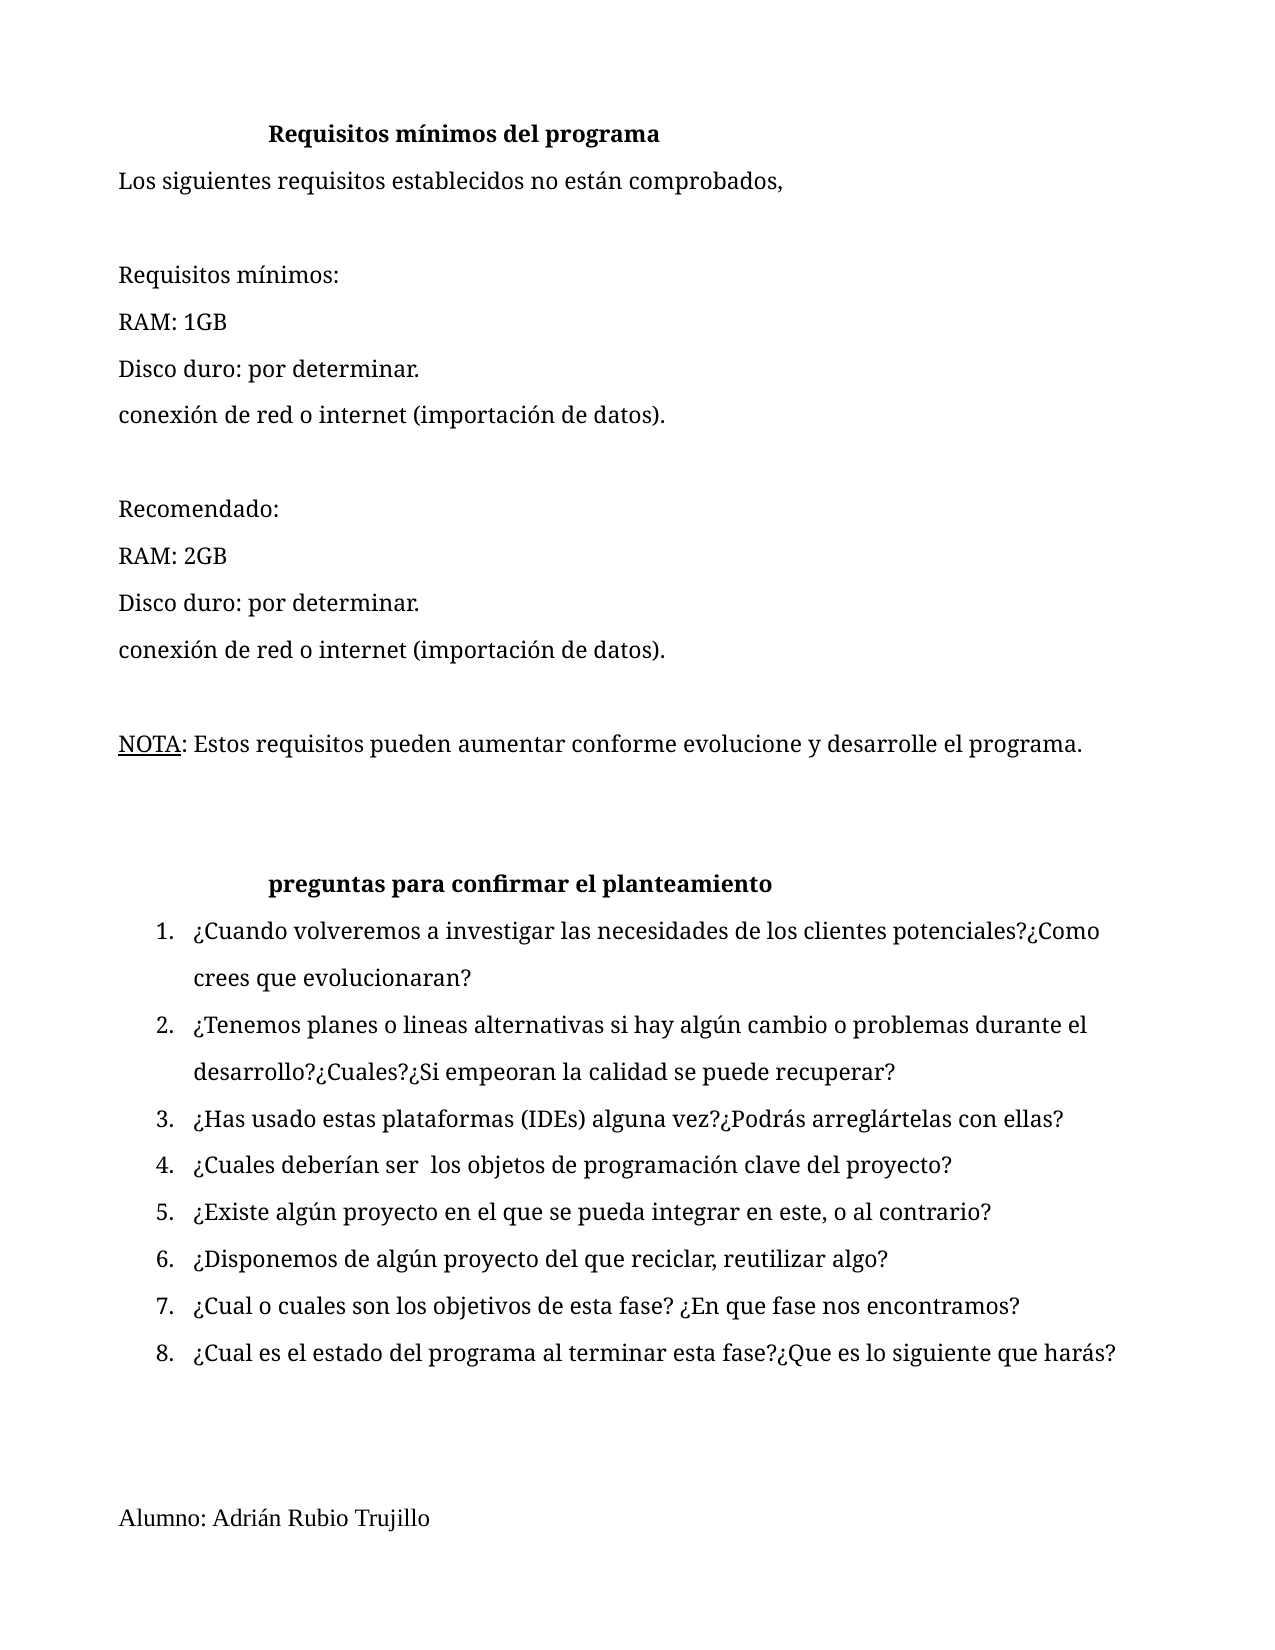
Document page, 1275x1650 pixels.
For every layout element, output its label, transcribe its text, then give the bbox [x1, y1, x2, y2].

text NOTA: Estos requisitos pueden aumentar conforme evolucione y desarrolle el programa. [118, 727, 1157, 759]
list ¿Cual es el estado del programa al terminar esta fase?¿Que es lo siguiente que harás? [156, 1337, 1157, 1368]
list ¿Cual o cuales son los objetivos de esta fase? ¿En que fase nos encontramos? [156, 1290, 1157, 1321]
text Disco duro: por determinar. [118, 352, 1157, 384]
text conexión de red o internet (importación de datos). [118, 634, 1157, 665]
text Disco duro: por determinar. [118, 587, 1157, 618]
text Recomendado: [118, 493, 1157, 524]
list ¿Cuando volveremos a investigar las necesidades de los clientes potenciales?¿Como crees que evolucionaran? [156, 915, 1157, 993]
text Los siguientes requisitos establecidos no están comprobados, [118, 165, 1157, 196]
text RAM: 2GB [118, 540, 1157, 571]
text conexión de red o internet (importación de datos). [118, 399, 1157, 431]
list ¿Existe algún proyecto en el que se pueda integrar en este, o al contrario? [156, 1196, 1157, 1227]
text preguntas para confirmar el planteamiento [118, 868, 1157, 899]
list ¿Disponemos de algún proyecto del que reciclar, reutilizar algo? [156, 1243, 1157, 1274]
list ¿Cuales deberían ser los objetos de programación clave del proyecto? [156, 1149, 1157, 1181]
text RAM: 1GB [118, 306, 1157, 337]
list ¿Tenemos planes o lineas alternativas si hay algún cambio o problemas durante el desarrollo?¿Cuales?¿Si empeoran la calidad se puede recuperar? [156, 1009, 1157, 1087]
text Requisitos mínimos del programa [118, 118, 1157, 149]
text Requisitos mínimos: [118, 259, 1157, 290]
list ¿Has usado estas plataformas (IDEs) alguna vez?¿Podrás arreglártelas con ellas? [156, 1102, 1157, 1134]
